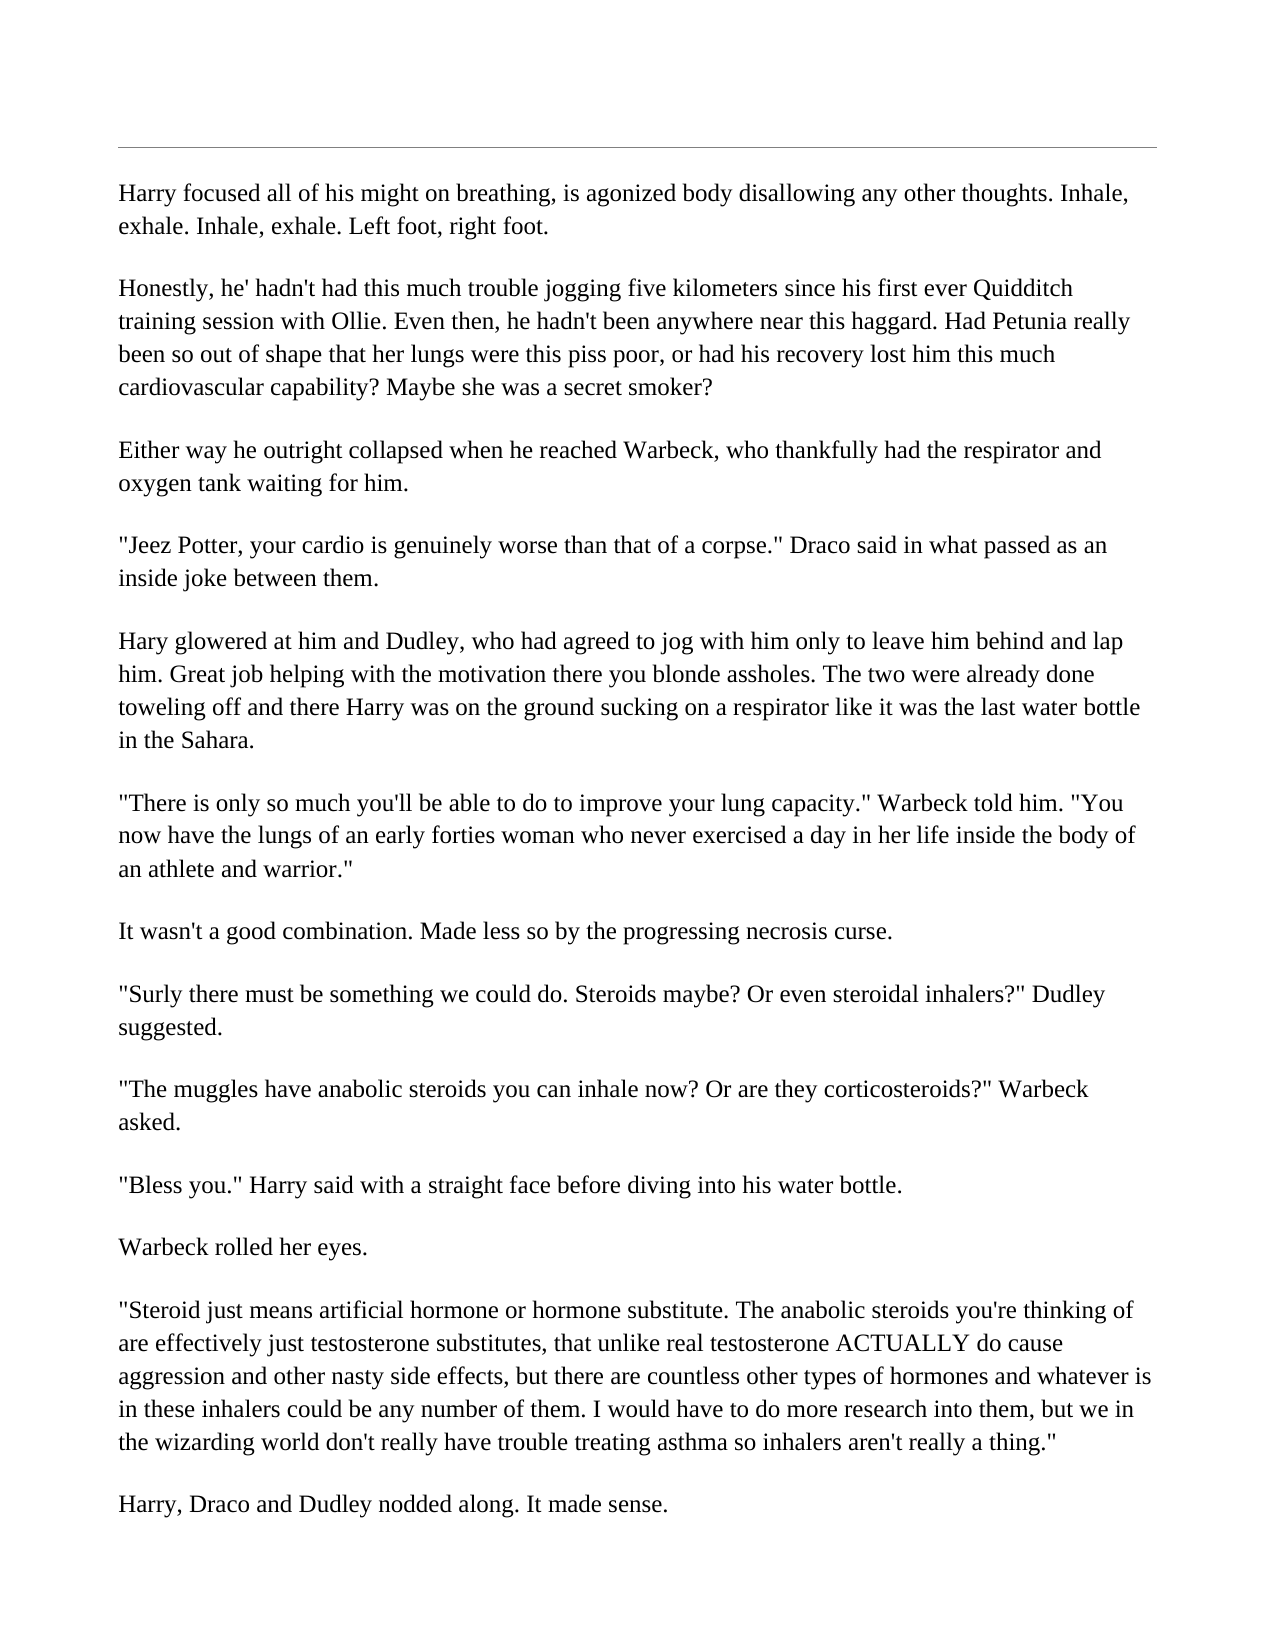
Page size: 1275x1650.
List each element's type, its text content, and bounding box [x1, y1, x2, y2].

text Honestly, he' hadn't had this much trouble jogging five kilometers since his first ever Quidditch training session with Ollie. Even then, he hadn't been anywhere near this haggard. Had Petunia really been so out of shape that her lungs were this piss poor, or had his recovery lost him this much cardiovascular capability? Maybe she was a secret smoker? [118, 273, 1157, 401]
text "The muggles have anabolic steroids you can inhale now? Or are they corticosteroids?" Warbeck asked. [118, 1074, 1157, 1136]
text Harry focused all of his might on breathing, is agonized body disallowing any other thoughts. Inhale, exhale. Inhale, exhale. Left foot, right foot. [118, 178, 1157, 240]
text "Steroid just means artificial hormone or hormone substitute. The anabolic steroids you're thinking of are effectively just testosterone substitutes, that unlike real testosterone ACTUALLY do cause aggression and other nasty side effects, but there are countless other types of hormones and whatever is in these inhalers could be any number of them. I would have to do more research into them, but we in the wizarding world don't really have trouble treating asthma so inhalers aren't really a thing." [118, 1295, 1157, 1456]
text "Jeez Potter, your cardio is genuinely worse than that of a corpse." Draco said in what passed as an inside joke between them. [118, 531, 1157, 592]
text "There is only so much you'll be able to do to improve your lung capacity." Warbeck told him. "You now have the lungs of an early forties woman who never exercised a day in her life inside the body of an athlete and warrior." [118, 788, 1157, 882]
text Hary glowered at him and Dudley, who had agreed to jog with him only to leave him behind and lap him. Great job helping with the motivation there you blonde assholes. The two were already done toweling off and there Harry was on the ground sucking on a respirator like it was the last water bottle in the Sahara. [118, 626, 1157, 754]
text Either way he outright collapsed when he reached Warbeck, who thankfully had the respirator and oxygen tank waiting for him. [118, 435, 1157, 497]
text Warbeck rolled her eyes. [118, 1232, 1157, 1261]
text It wasn't a good combination. Made less so by the progressing necrosis curse. [118, 916, 1157, 945]
text Harry, Draco and Dudley nodded along. It made sense. [118, 1489, 1157, 1518]
text "Bless you." Harry said with a straight face before diving into his water bottle. [118, 1170, 1157, 1198]
text "Surly there must be something we could do. Steroids maybe? Or even steroidal inhalers?" Dudley suggested. [118, 979, 1157, 1040]
